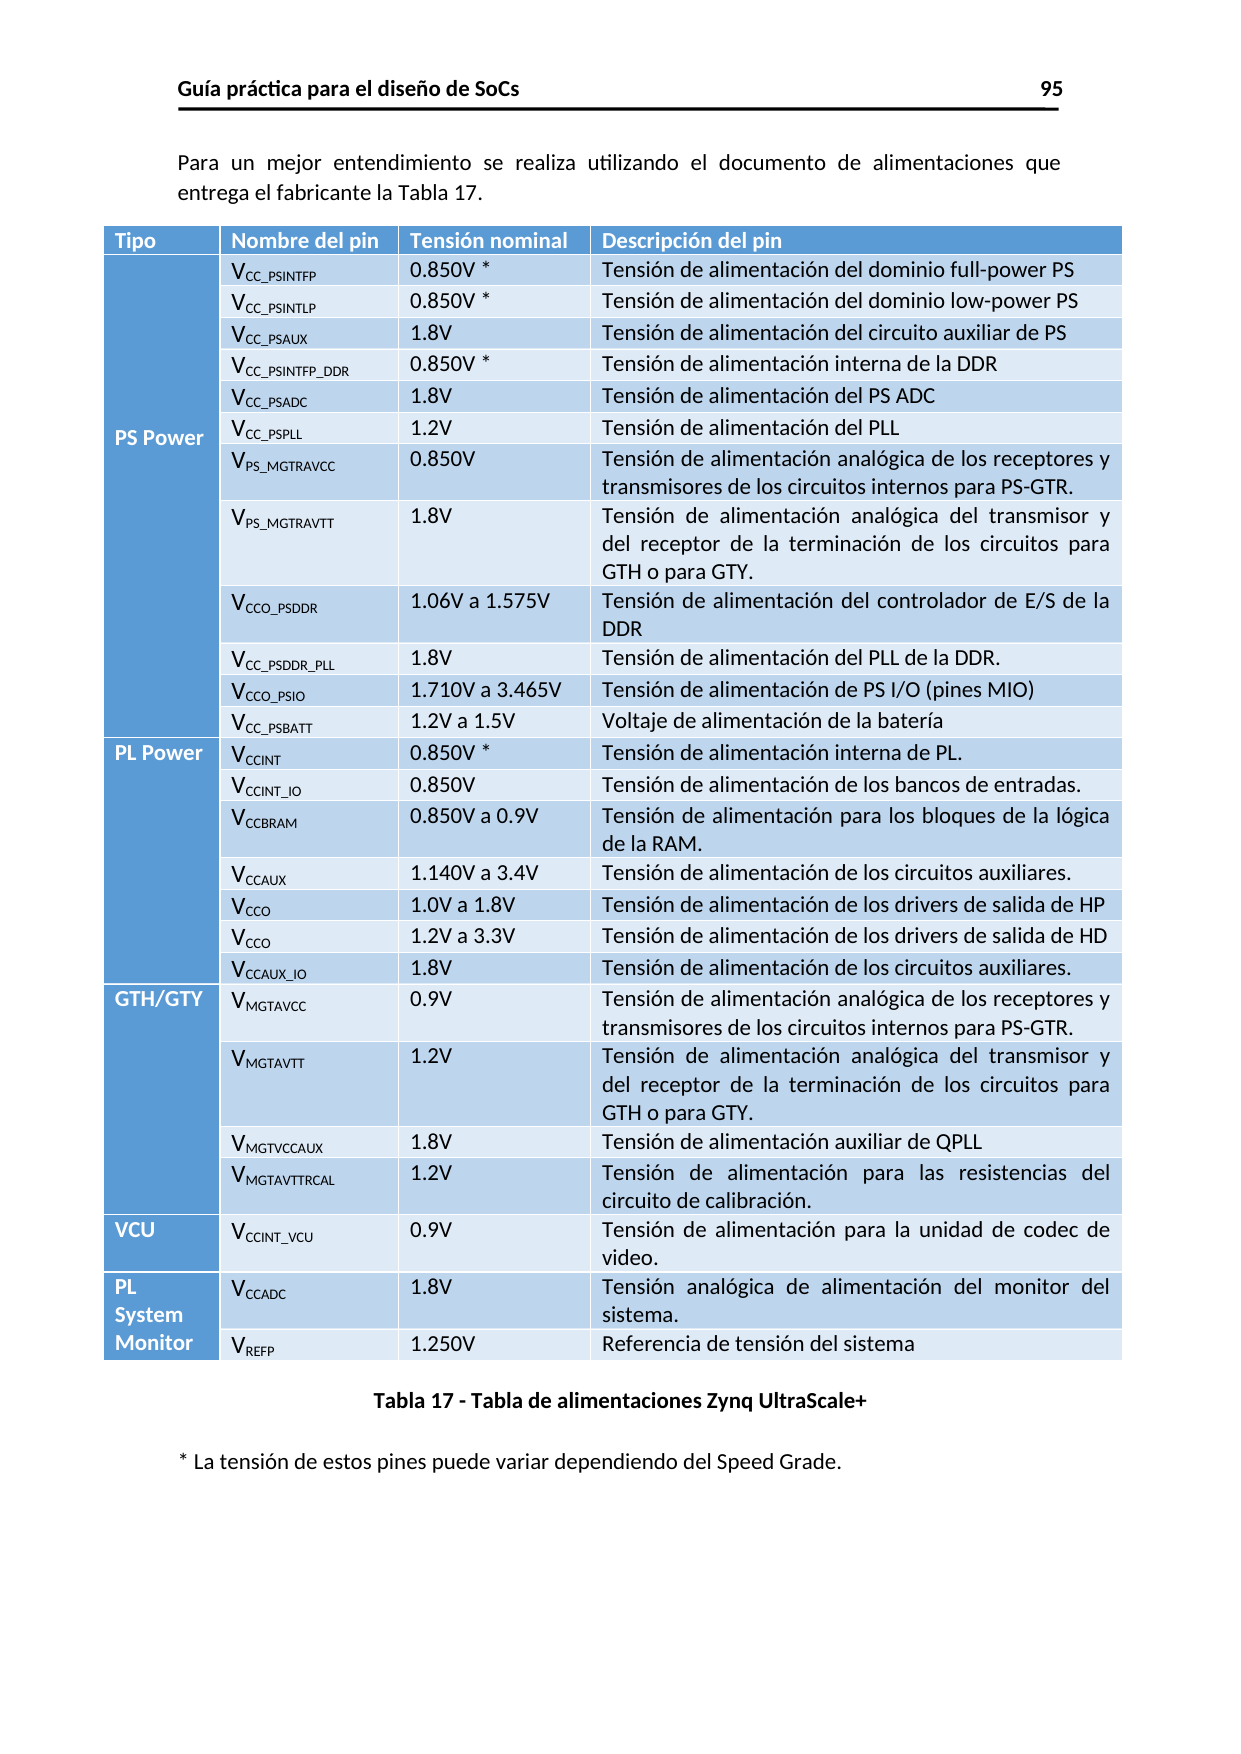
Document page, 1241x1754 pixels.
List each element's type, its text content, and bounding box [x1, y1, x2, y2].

table_cell 1.06V a 1.575V [399, 586, 590, 642]
table_cell Tensión de alimentación analógica de los receptores y transmisores de los circuitos internos para PS-GTR. [591, 444, 1122, 500]
table_cell VREFP [221, 1330, 398, 1360]
table_cell 0.850V * [399, 350, 590, 380]
table_cell VCC_PSBATT [221, 707, 398, 737]
text * La tensión de estos pines puede variar dependiendo del Speed Grade. [177, 1447, 1063, 1476]
table_cell 1.2V [399, 413, 590, 443]
table_cell Tensión de alimentación analógica de los receptores y transmisores de los circuitos internos para PS-GTR. [591, 985, 1122, 1041]
table_cell Tensión de alimentación de los drivers de salida de HD [591, 921, 1122, 952]
table_cell 1.2V [399, 1042, 590, 1126]
table_cell VMGTAVTT [221, 1042, 398, 1126]
table_cell VCC_PSINTLP [221, 286, 398, 317]
table_cell Tensión de alimentación auxiliar de QPLL [591, 1127, 1122, 1157]
text Tabla 17 - Tabla de alimentaciones Zynq UltraScale+ [177, 1386, 1063, 1414]
table_cell VPS_MGTRAVCC [221, 444, 398, 500]
table_cell Tensión de alimentación de los circuitos auxiliares. [591, 858, 1122, 889]
table_cell VCC_PSADC [221, 381, 398, 412]
table_cell VCCINT [221, 738, 398, 769]
table_cell VCCO [221, 890, 398, 920]
table_cell Tensión de alimentación analógica del transmisor y del receptor de la terminación de los circuitos para GTH o para GTY. [591, 501, 1122, 585]
table_cell 0.850V * [399, 255, 590, 285]
table_cell 1.8V [399, 318, 590, 348]
table_cell PL System Monitor [104, 1273, 219, 1360]
table_cell 1.140V a 3.4V [399, 858, 590, 889]
table_cell VCCBRAM [221, 801, 398, 857]
table_cell VCCO_PSDDR [221, 586, 398, 642]
table_cell Tensión de alimentación para las resistencias del circuito de calibración. [591, 1158, 1122, 1214]
table_cell VCU [104, 1215, 219, 1271]
table_cell Tensión de alimentación de los drivers de salida de HP [591, 890, 1122, 920]
table_cell 1.2V [399, 1158, 590, 1214]
table_cell VCCADC [221, 1273, 398, 1328]
table_cell VCCAUX [221, 858, 398, 889]
table_cell PL Power [104, 738, 219, 983]
table_cell Tensión de alimentación para la unidad de codec de video. [591, 1215, 1122, 1271]
table_header Nombre del pin [221, 226, 398, 254]
table_cell Tensión de alimentación del circuito auxiliar de PS [591, 318, 1122, 348]
table_cell VPS_MGTRAVTT [221, 501, 398, 585]
table_cell 1.8V [399, 1273, 590, 1328]
table_cell Tensión de alimentación interna de PL. [591, 738, 1122, 769]
table_cell Tensión de alimentación del PS ADC [591, 381, 1122, 412]
table_cell Voltaje de alimentación de la batería [591, 707, 1122, 737]
table_cell 0.9V [399, 985, 590, 1041]
table_cell Tensión de alimentación para los bloques de la lógica de la RAM. [591, 801, 1122, 857]
table_cell VCCINT_IO [221, 770, 398, 800]
table_cell Tensión de alimentación de los bancos de entradas. [591, 770, 1122, 800]
table_cell GTH/GTY [104, 985, 219, 1214]
table_cell 1.0V a 1.8V [399, 890, 590, 920]
table_cell VCCAUX_IO [221, 953, 398, 983]
table_cell 1.710V a 3.465V [399, 675, 590, 706]
table_cell VMGTAVTTRCAL [221, 1158, 398, 1214]
table_cell 0.9V [399, 1215, 590, 1271]
table_cell 1.8V [399, 953, 590, 983]
table_cell 1.8V [399, 381, 590, 412]
table_cell 0.850V * [399, 286, 590, 317]
table_cell VCC_PSINTFP_DDR [221, 350, 398, 380]
table_cell VCCINT_VCU [221, 1215, 398, 1271]
table_cell 0.850V [399, 444, 590, 500]
text Para un mejor entendimiento se realiza utilizando el documento de alimentaciones que entrega el fabricante la Tabla 17. [177, 148, 1063, 206]
table_cell VCC_PSDDR_PLL [221, 644, 398, 674]
table_cell 1.8V [399, 501, 590, 585]
table_cell Tensión de alimentación interna de la DDR [591, 350, 1122, 380]
table_header Tipo [104, 226, 219, 254]
table_cell 0.850V [399, 770, 590, 800]
table_cell Tensión de alimentación del PLL de la DDR. [591, 644, 1122, 674]
table_cell 1.250V [399, 1330, 590, 1360]
table_cell VMGTVCCAUX [221, 1127, 398, 1157]
table_cell VCC_PSINTFP [221, 255, 398, 285]
table_cell VCC_PSAUX [221, 318, 398, 348]
table_cell VMGTAVCC [221, 985, 398, 1041]
table_cell Tensión analógica de alimentación del monitor del sistema. [591, 1273, 1122, 1328]
table_cell Tensión de alimentación analógica del transmisor y del receptor de la terminación de los circuitos para GTH o para GTY. [591, 1042, 1122, 1126]
table_cell Tensión de alimentación del controlador de E/S de la DDR [591, 586, 1122, 642]
table_cell VCC_PSPLL [221, 413, 398, 443]
table_cell 1.8V [399, 644, 590, 674]
table_header Tensión nominal [399, 226, 590, 254]
table_cell VCCO [221, 921, 398, 952]
table_cell 1.2V a 3.3V [399, 921, 590, 952]
table_cell Tensión de alimentación del dominio low-power PS [591, 286, 1122, 317]
table_cell 0.850V a 0.9V [399, 801, 590, 857]
table_cell Tensión de alimentación de PS I/O (pines MIO) [591, 675, 1122, 706]
table_cell Tensión de alimentación del dominio full-power PS [591, 255, 1122, 285]
table_cell 0.850V * [399, 738, 590, 769]
table_cell Referencia de tensión del sistema [591, 1330, 1122, 1360]
table_cell Tensión de alimentación del PLL [591, 413, 1122, 443]
table_cell 1.8V [399, 1127, 590, 1157]
table_cell VCCO_PSIO [221, 675, 398, 706]
table_cell Tensión de alimentación de los circuitos auxiliares. [591, 953, 1122, 983]
table_header Descripción del pin [591, 226, 1122, 254]
table_cell 1.2V a 1.5V [399, 707, 590, 737]
table_cell PS Power [104, 255, 219, 737]
